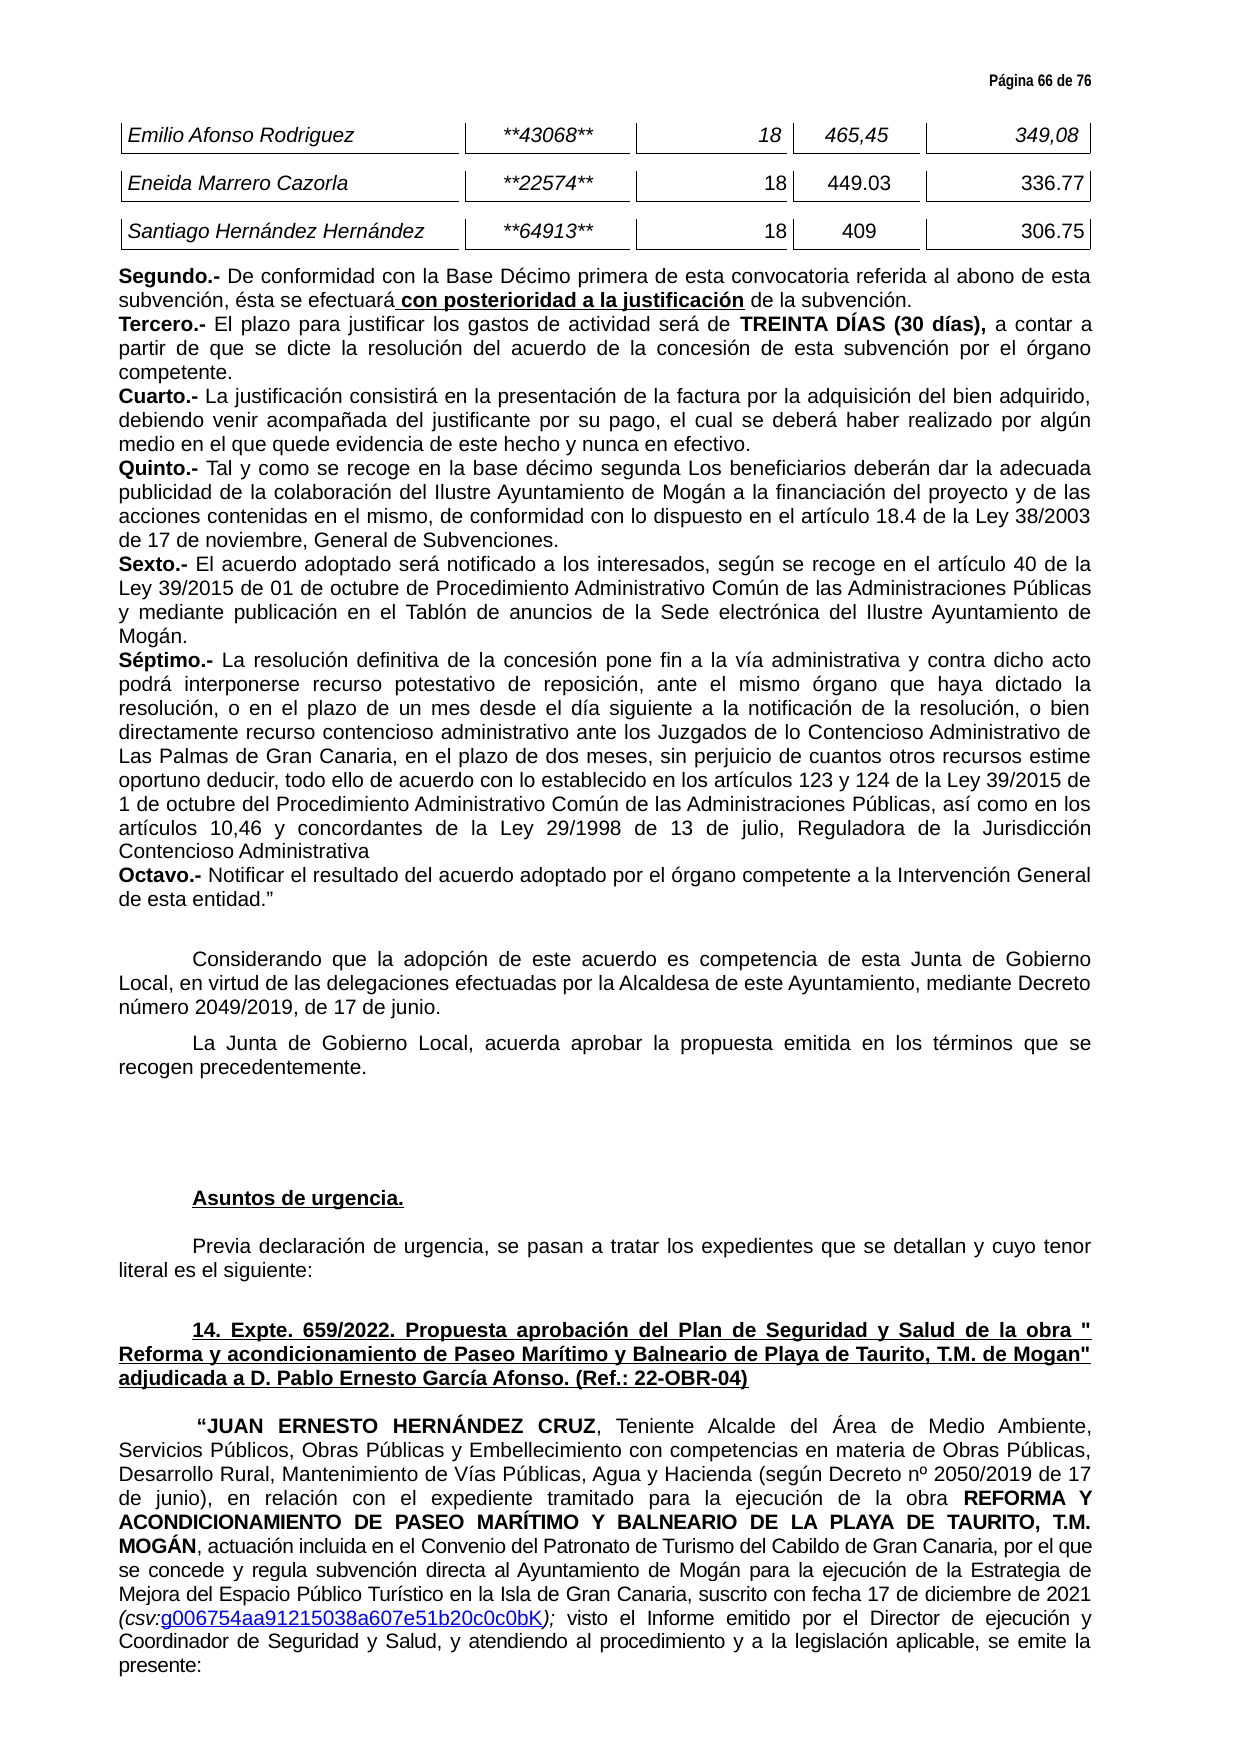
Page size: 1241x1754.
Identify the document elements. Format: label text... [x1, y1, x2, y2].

text Sexto.- El acuerdo adoptado será notificado a los interesados, según se recoge en el artículo 40 de la Ley 39/2015 de 01 de octubre de Procedimiento Administrativo Común de las Administraciones Públicas y mediante publicación en el Tablón de anuncios de la Sede electrónica del Ilustre Ayuntamiento de Mogán. [118, 552, 1092, 648]
text Segundo.- De conformidad con la Base Décimo primera de esta convocatoria referida al abono de esta subvención, ésta se efectuará con posterioridad a la justificación de la subvención. [118, 264, 1092, 312]
text Cuarto.- La justificación consistirá en la presentación de la factura por la adquisición del bien adquirido, debiendo venir acompañada del justificante por su pago, el cual se deberá haber realizado por algún medio en el que quede evidencia de este hecho y nunca en efectivo. [118, 384, 1092, 456]
table_cell 336,77 [923, 168, 1093, 216]
table_cell 306,75 [923, 216, 1093, 264]
table_cell **22574** [462, 168, 633, 216]
text Considerando que la adopción de este acuerdo es competencia de esta Junta de Gobierno Local, en virtud de las delegaciones efectuadas por la Alcaldesa de este Ayuntamiento, mediante Decreto número 2049/2019, de 17 de junio. [118, 947, 1092, 1019]
text “JUAN ERNESTO HERNÁNDEZ CRUZ, Teniente Alcalde del Área de Medio Ambiente, Servicios Públicos, Obras Públicas y Embellecimiento con competencias en materia de Obras Públicas, Desarrollo Rural, Mantenimiento de Vías Públicas, Agua y Hacienda (según Decreto nº 2050/2019 de 17 de junio), en relación con el expediente tramitado para la ejecución de la obra REFORMA Y ACONDICIONAMIENTO DE PASEO MARÍTIMO Y BALNEARIO DE LA PLAYA DE TAURITO, T.M. MOGÁN, actuación incluida en el Convenio del Patronato de Turismo del Cabildo de Gran Canaria, por el que se concede y regula subvención directa al Ayuntamiento de Mogán para la ejecución de la Estrategia de Mejora del Espacio Público Turístico en la Isla de Gran Canaria, suscrito con fecha 17 de diciembre de 2021 (csv:g006754aa91215038a607e51b20c0c0bK); visto el Informe emitido por el Director de ejecución y Coordinador de Seguridad y Salud, y atendiendo al procedimiento y a la legislación aplicable, se emite la presente: [118, 1414, 1092, 1677]
table_cell **43068** [462, 120, 633, 168]
text Previa declaración de urgencia, se pasan a tratar los expedientes que se detallan y cuyo tenor literal es el siguiente: [118, 1234, 1092, 1282]
text 14. Expte. 659/2022. Propuesta aprobación del Plan de Seguridad y Salud de la obra " Reforma y acondicionamiento de Paseo Marítimo y Balneario de Playa de Taurito, T.M. de Mogan" adjudicada a D. Pablo Ernesto García Afonso. (Ref.: 22-OBR-04) [118, 1318, 1092, 1390]
table_cell 18 [633, 168, 790, 216]
text Séptimo.- La resolución definitiva de la concesión pone fin a la vía administrativa y contra dicho acto podrá interponerse recurso potestativo de reposición, ante el mismo órgano que haya dictado la resolución, o en el plazo de un mes desde el día siguiente a la notificación de la resolución, o bien directamente recurso contencioso administrativo ante los Juzgados de lo Contencioso Administrativo de Las Palmas de Gran Canaria, en el plazo de dos meses, sin perjuicio de cuantos otros recursos estime oportuno deducir, todo ello de acuerdo con lo establecido en los artículos 123 y 124 de la Ley 39/2015 de 1 de octubre del Procedimiento Administrativo Común de las Administraciones Públicas, así como en los artículos 10,46 y concordantes de la Ley 29/1998 de 13 de julio, Reguladora de la Jurisdicción Contencioso Administrativa [118, 648, 1092, 863]
text Asuntos de urgencia. [118, 1186, 1092, 1210]
table_cell Emilio Afonso Rodriguez [118, 120, 462, 168]
table_cell 465,45 [790, 120, 923, 168]
table_cell **64913** [462, 216, 633, 264]
text Quinto.- Tal y como se recoge en la base décimo segunda Los beneficiarios deberán dar la adecuada publicidad de la colaboración del Ilustre Ayuntamiento de Mogán a la financiación del proyecto y de las acciones contenidas en el mismo, de conformidad con lo dispuesto en el artículo 18.4 de la Ley 38/2003 de 17 de noviembre, General de Subvenciones. [118, 456, 1092, 552]
table_cell 18 [633, 216, 790, 264]
table_cell 18 [633, 120, 790, 168]
text Octavo.- Notificar el resultado del acuerdo adoptado por el órgano competente a la Intervención General de esta entidad.” [118, 863, 1092, 911]
table_cell 349,08 [923, 120, 1093, 168]
table_cell 409 [790, 216, 923, 264]
table_cell Eneida Marrero Cazorla [118, 168, 462, 216]
text Tercero.- El plazo para justificar los gastos de actividad será de TREINTA DÍAS (30 días), a contar a partir de que se dicte la resolución del acuerdo de la concesión de esta subvención por el órgano competente. [118, 312, 1092, 384]
text La Junta de Gobierno Local, acuerda aprobar la propuesta emitida en los términos que se recogen precedentemente. [118, 1031, 1092, 1078]
table_cell Santiago Hernández Hernández [118, 216, 462, 264]
table_cell 449,03 [790, 168, 923, 216]
